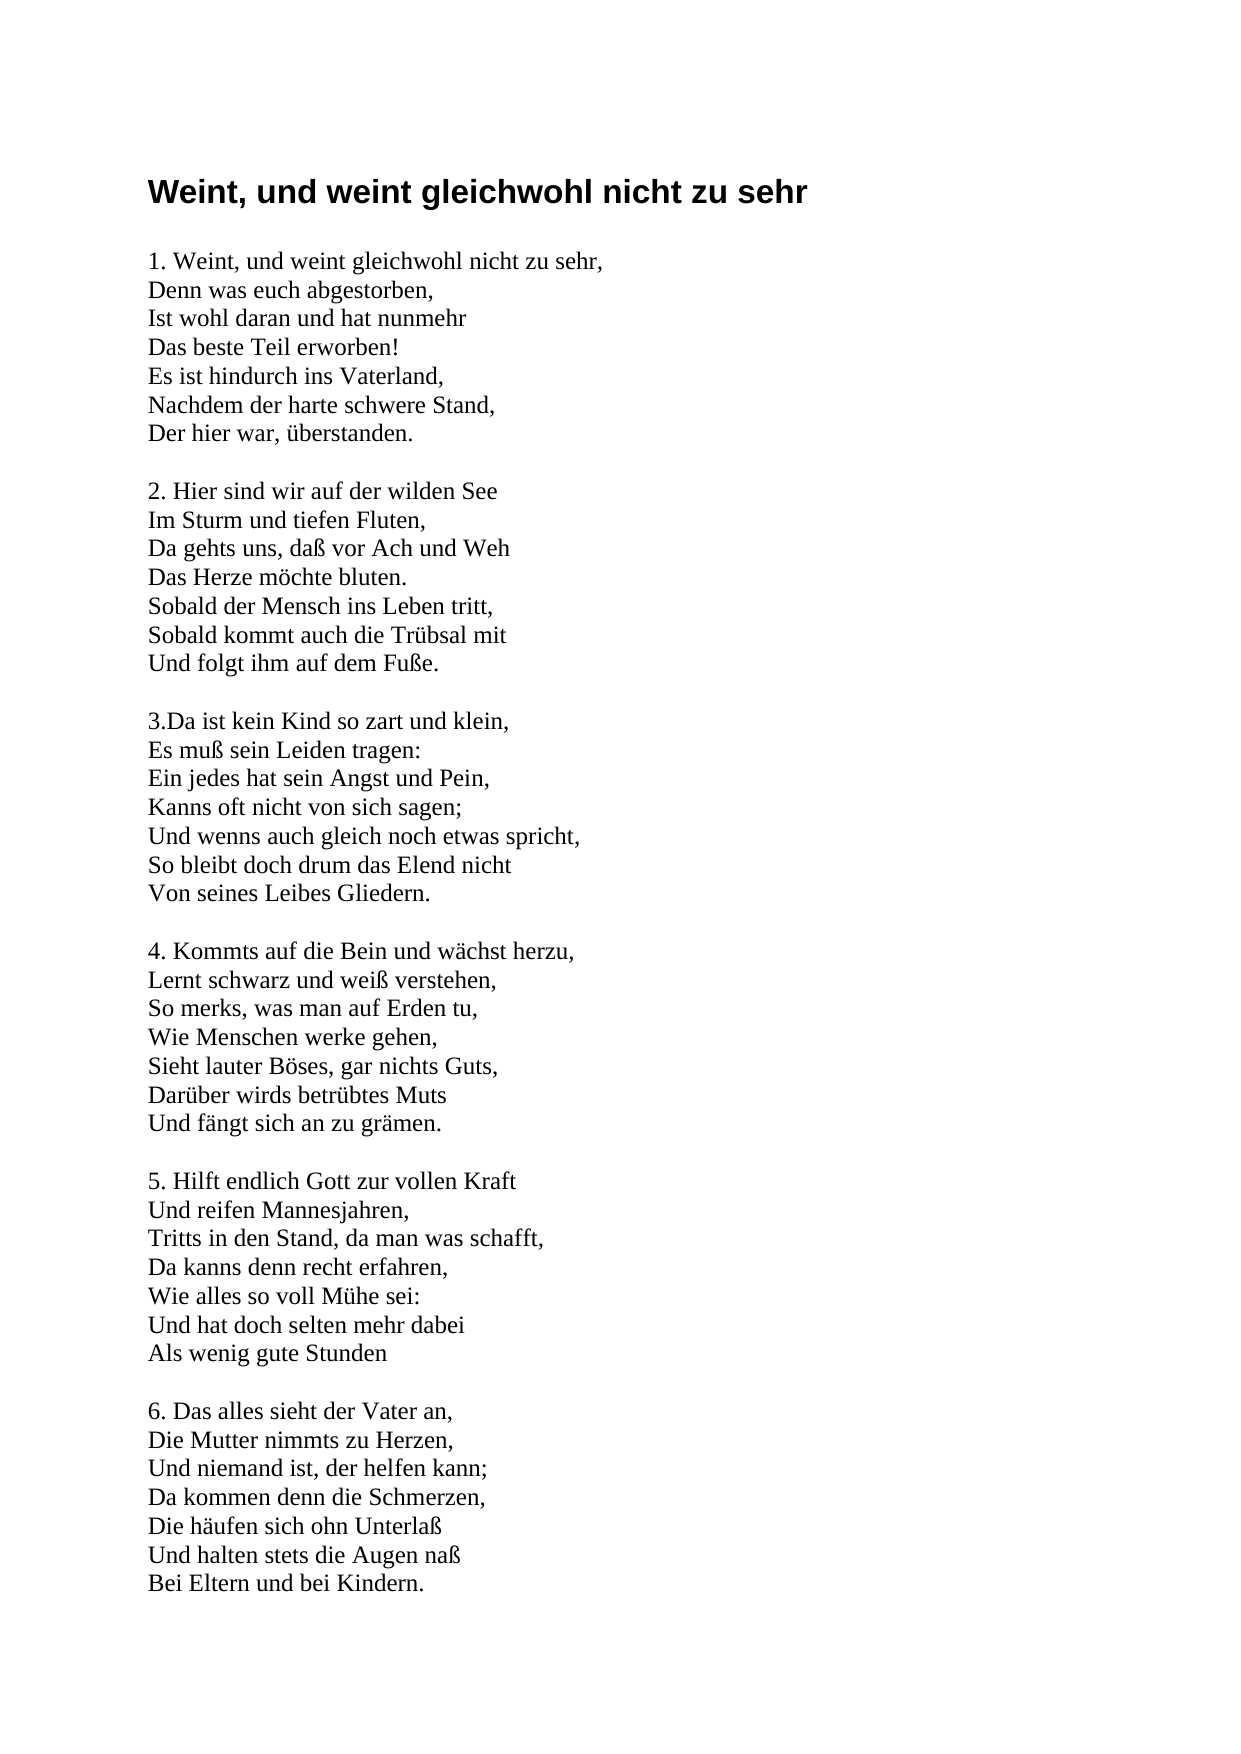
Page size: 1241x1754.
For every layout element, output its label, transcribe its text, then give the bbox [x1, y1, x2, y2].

text Da kanns denn recht erfahren, [148, 1252, 1093, 1281]
text So bleibt doch drum das Elend nicht [148, 850, 1093, 878]
text So merks, was man auf Erden tu, [148, 993, 1093, 1022]
text Die Mutter nimmts zu Herzen, [148, 1425, 1093, 1453]
text Als wenig gute Stunden [148, 1338, 1093, 1367]
text Der hier war, überstanden. [148, 418, 1093, 447]
text Sieht lauter Böses, gar nichts Guts, [148, 1051, 1093, 1080]
text Und hat doch selten mehr dabei [148, 1310, 1093, 1338]
text 1. Weint, und weint gleichwohl nicht zu sehr, [148, 246, 1093, 275]
text Und halten stets die Augen naß [148, 1540, 1093, 1568]
text Im Sturm und tiefen Fluten, [148, 505, 1093, 533]
text Bei Eltern und bei Kindern. [148, 1568, 1093, 1597]
text Tritts in den Stand, da man was schafft, [148, 1223, 1093, 1252]
text 3.Da ist kein Kind so zart und klein, [148, 706, 1093, 735]
text Und niemand ist, der helfen kann; [148, 1453, 1093, 1482]
text Ist wohl daran und hat nunmehr [148, 303, 1093, 332]
text Lernt schwarz und weiß verstehen, [148, 965, 1093, 993]
text Sobald der Mensch ins Leben tritt, [148, 591, 1093, 620]
text Und wenns auch gleich noch etwas spricht, [148, 821, 1093, 850]
text 4. Kommts auf die Bein und wächst herzu, [148, 936, 1093, 965]
text Wie Menschen werke gehen, [148, 1022, 1093, 1051]
text Es ist hindurch ins Vaterland, [148, 361, 1093, 390]
text Wie alles so voll Mühe sei: [148, 1281, 1093, 1310]
text Darüber wirds betrübtes Muts [148, 1080, 1093, 1108]
text Da gehts uns, daß vor Ach und Weh [148, 533, 1093, 562]
text 6. Das alles sieht der Vater an, [148, 1396, 1093, 1425]
text Denn was euch abgestorben, [148, 275, 1093, 303]
subtitle Weint, und weint gleichwohl nicht zu sehr [148, 173, 1093, 211]
text Das Herze möchte bluten. [148, 562, 1093, 591]
text Sobald kommt auch die Trübsal mit [148, 620, 1093, 648]
text 2. Hier sind wir auf der wilden See [148, 476, 1093, 505]
text Und reifen Mannesjahren, [148, 1195, 1093, 1223]
text Nachdem der harte schwere Stand, [148, 390, 1093, 418]
text Kanns oft nicht von sich sagen; [148, 792, 1093, 821]
text Es muß sein Leiden tragen: [148, 735, 1093, 763]
text Das beste Teil erworben! [148, 332, 1093, 361]
text Von seines Leibes Gliedern. [148, 878, 1093, 907]
text Und fängt sich an zu grämen. [148, 1108, 1093, 1137]
text Und folgt ihm auf dem Fuße. [148, 648, 1093, 677]
text Ein jedes hat sein Angst und Pein, [148, 763, 1093, 792]
text Da kommen denn die Schmerzen, [148, 1482, 1093, 1511]
text Die häufen sich ohn Unterlaß [148, 1511, 1093, 1540]
text 5. Hilft endlich Gott zur vollen Kraft [148, 1166, 1093, 1195]
